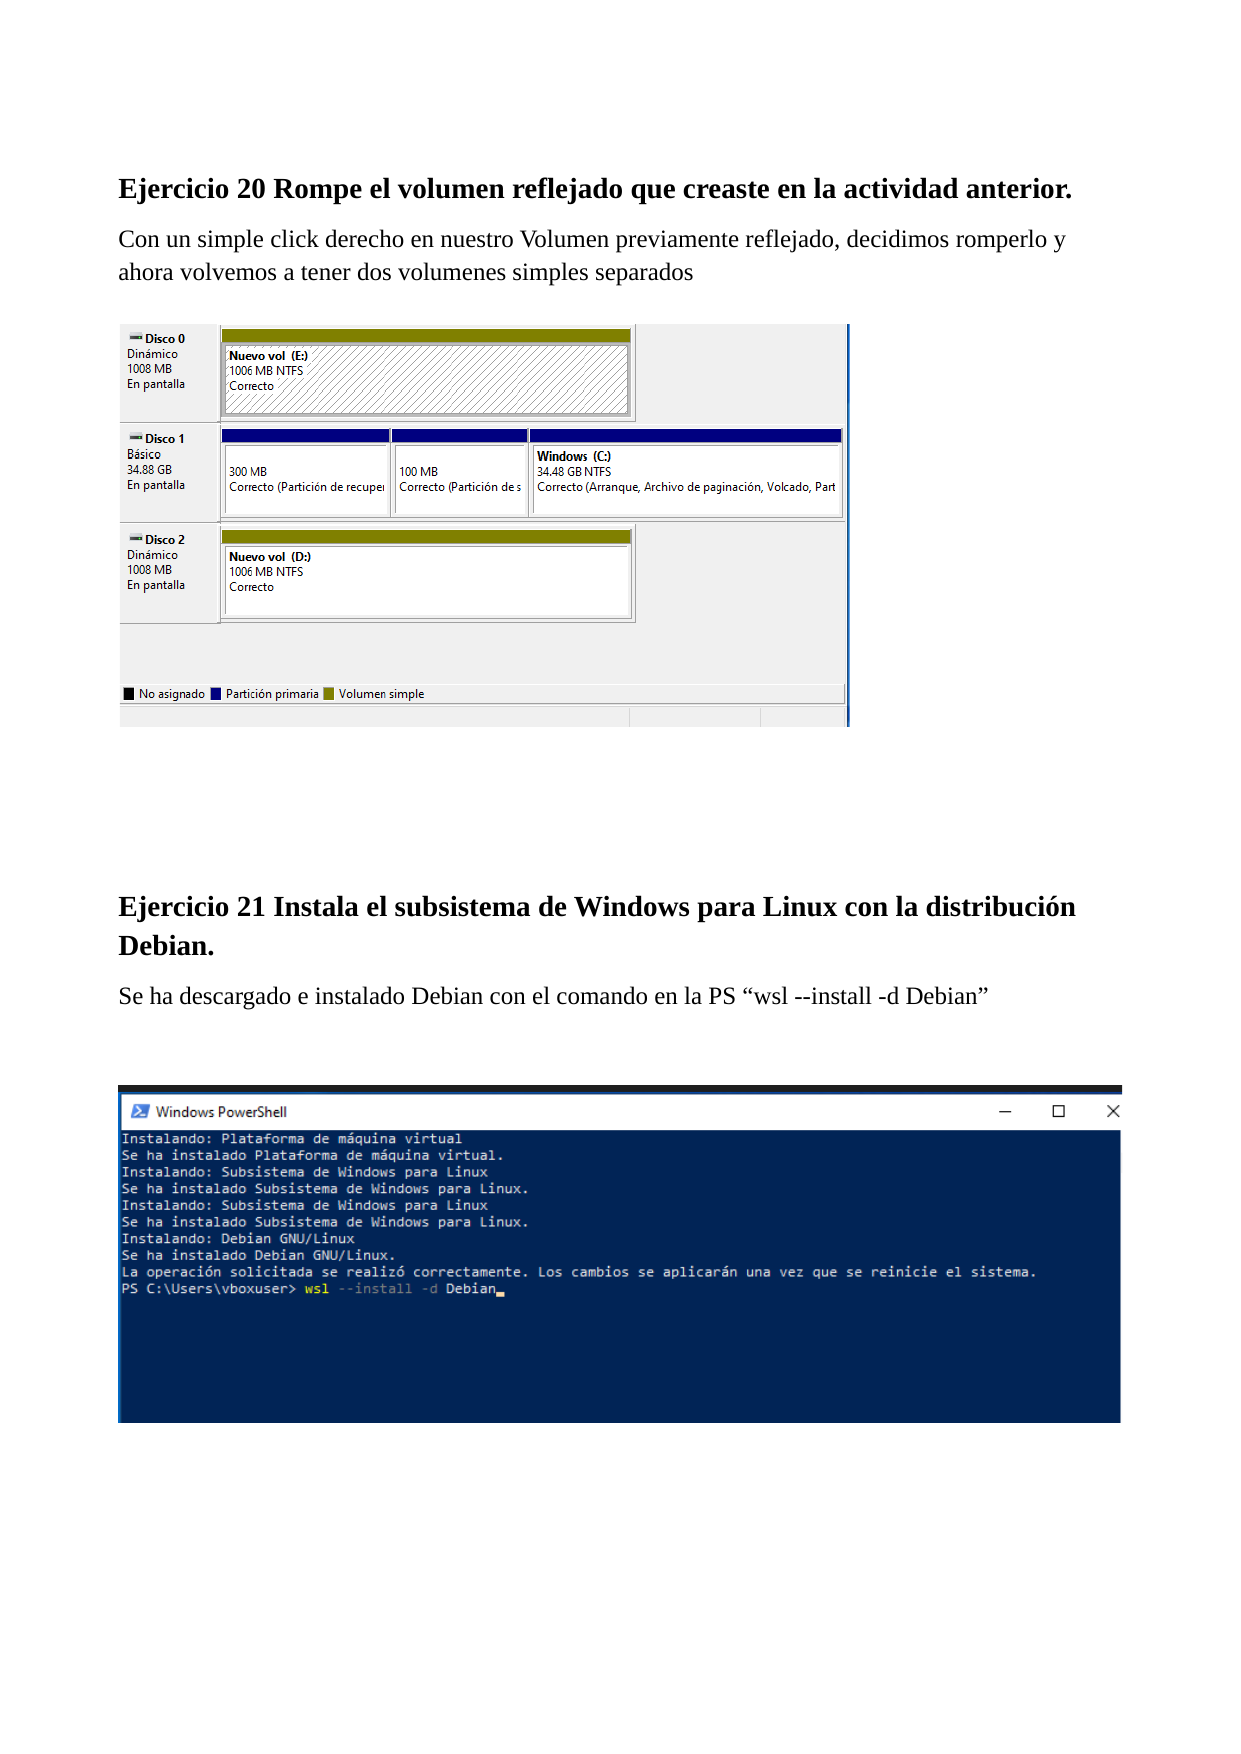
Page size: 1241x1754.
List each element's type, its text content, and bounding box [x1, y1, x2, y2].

text Ejercicio 20 Rompe el volumen reflejado que creaste en la actividad anterior. [118, 171, 1122, 205]
text Se ha descargado e instalado Debian con el comando en la PS “wsl --install -d Debian” [118, 981, 1122, 1010]
picture [118, 1085, 1123, 1423]
text Ejercicio 21 Instala el subsistema de Windows para Linux con la distribución Debian. [118, 889, 1122, 961]
text Con un simple click derecho en nuestro Volumen previamente reflejado, decidimos romperlo y ahora volvemos a tener dos volumenes simples separados [118, 224, 1122, 286]
picture [119, 324, 850, 727]
